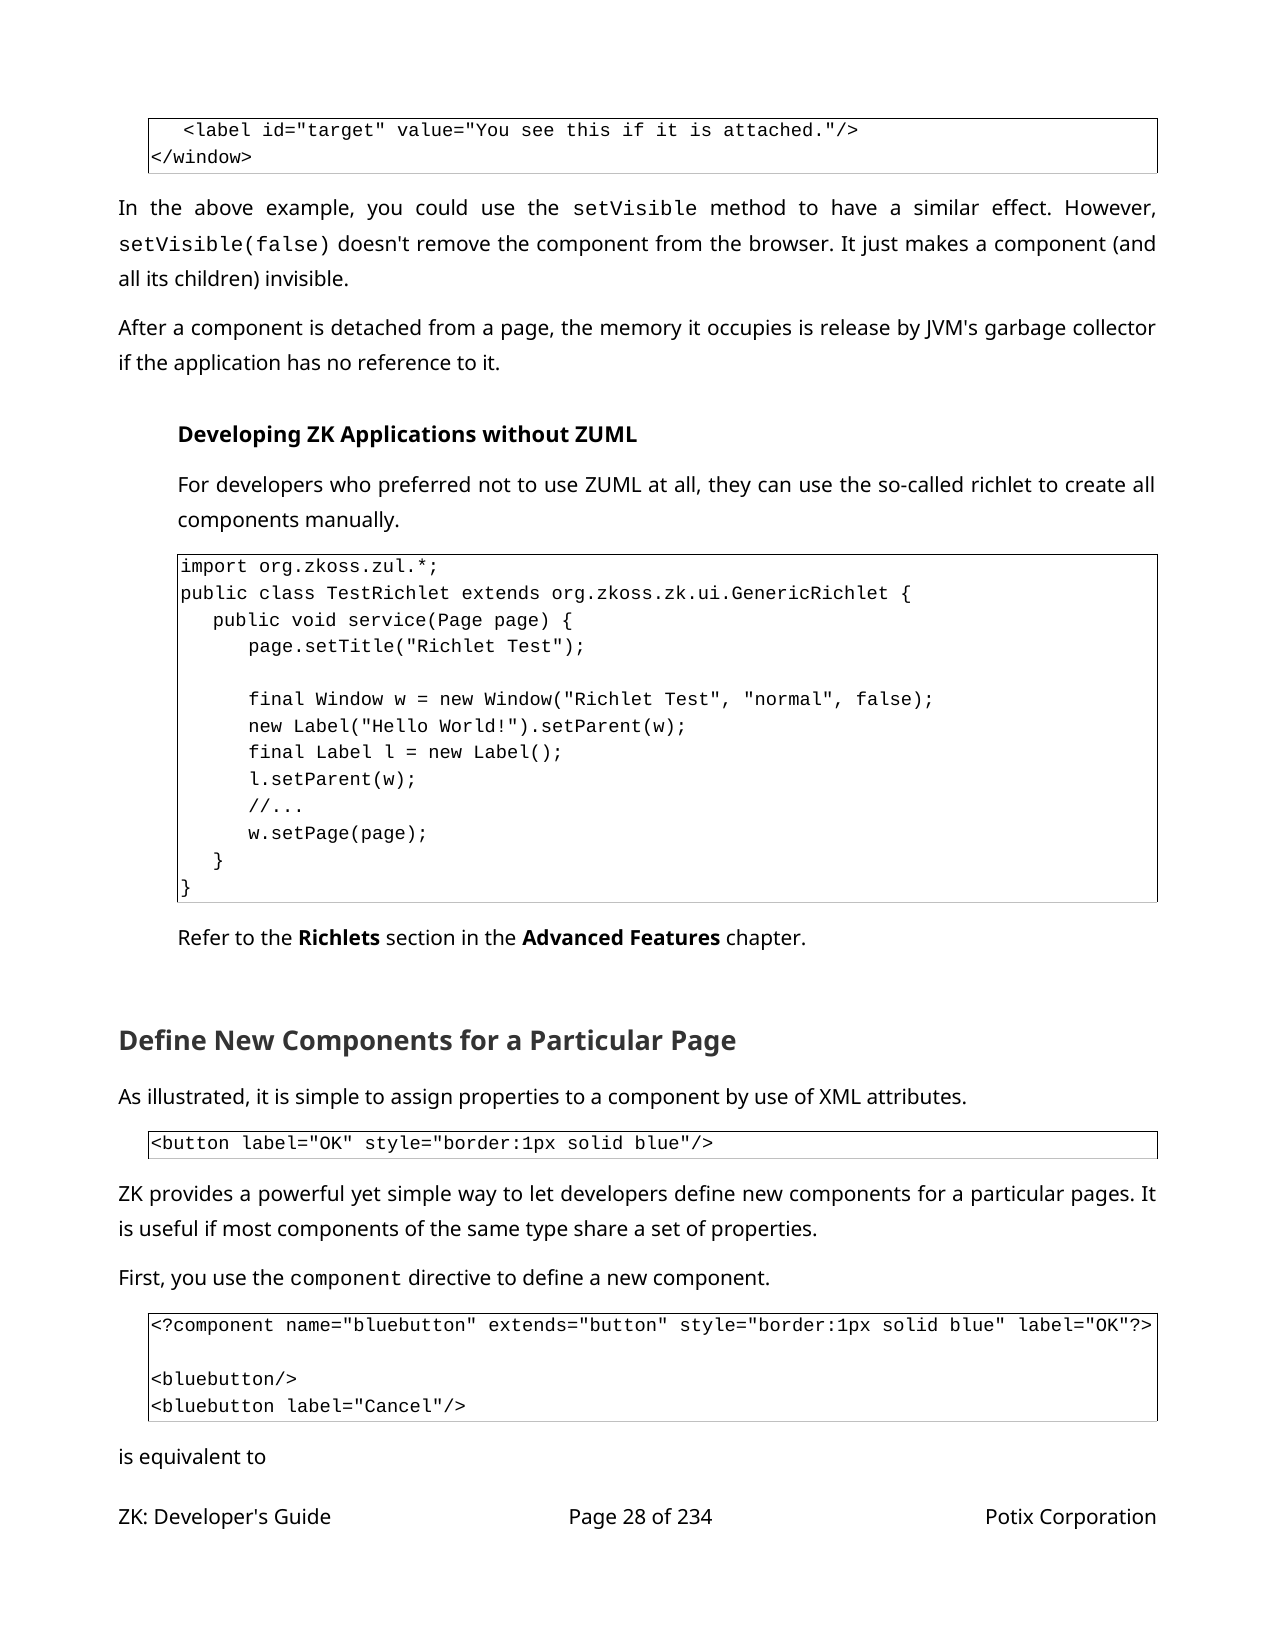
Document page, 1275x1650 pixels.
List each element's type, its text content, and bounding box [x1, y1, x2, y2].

text <label id="target" value="You see this if it is attached."/> [149, 119, 1157, 142]
text After a component is detached from a page, the memory it occupies is release by JVM's garbage collector if the application has no reference to it. [118, 313, 1157, 377]
text <bluebutton/> [149, 1367, 1157, 1391]
text First, you use the component directive to define a new component. [118, 1263, 1157, 1292]
text w.setPage(page); } [178, 821, 1157, 872]
text //... [178, 794, 1157, 818]
text ZK provides a powerful yet simple way to let developers define new components for a particular pages. It is useful if most components of the same type share a set of properties. [118, 1179, 1157, 1243]
text </window> [149, 145, 1157, 173]
subtitle Developing ZK Applications without ZUML [177, 419, 1157, 449]
text public class TestRichlet extends org.zkoss.zk.ui.GenericRichlet { public void service(Page page) { page.setTitle("Richlet Test"); final Window w = new Window("Richlet Test", "normal", false); new Label("Hello World!").setParent(w); final Label l = new Label(); l.setParent(w); [178, 581, 1157, 791]
text } [178, 875, 1157, 902]
text <?component name="bluebutton" extends="button" style="border:1px solid blue" label="OK"?> [149, 1314, 1157, 1337]
text <button label="OK" style="border:1px solid blue"/> [149, 1132, 1157, 1158]
text As illustrated, it is simple to assign properties to a component by use of XML attributes. [118, 1082, 1157, 1111]
subtitle Define New Components for a Particular Page [118, 1022, 1157, 1059]
text <bluebutton label="Cancel"/> [149, 1394, 1157, 1421]
text import org.zkoss.zul.*; [178, 555, 1157, 578]
text For developers who preferred not to use ZUML at all, they can use the so-called richlet to create all components manually. [177, 470, 1157, 533]
text In the above example, you could use the setVisible method to have a similar effect. However, setVisible(false) doesn't remove the component from the browser. It just makes a component (and all its children) invisible. [118, 193, 1157, 292]
text is equivalent to [118, 1442, 1157, 1470]
text Refer to the Richlets section in the Advanced Features chapter. [177, 923, 1157, 951]
